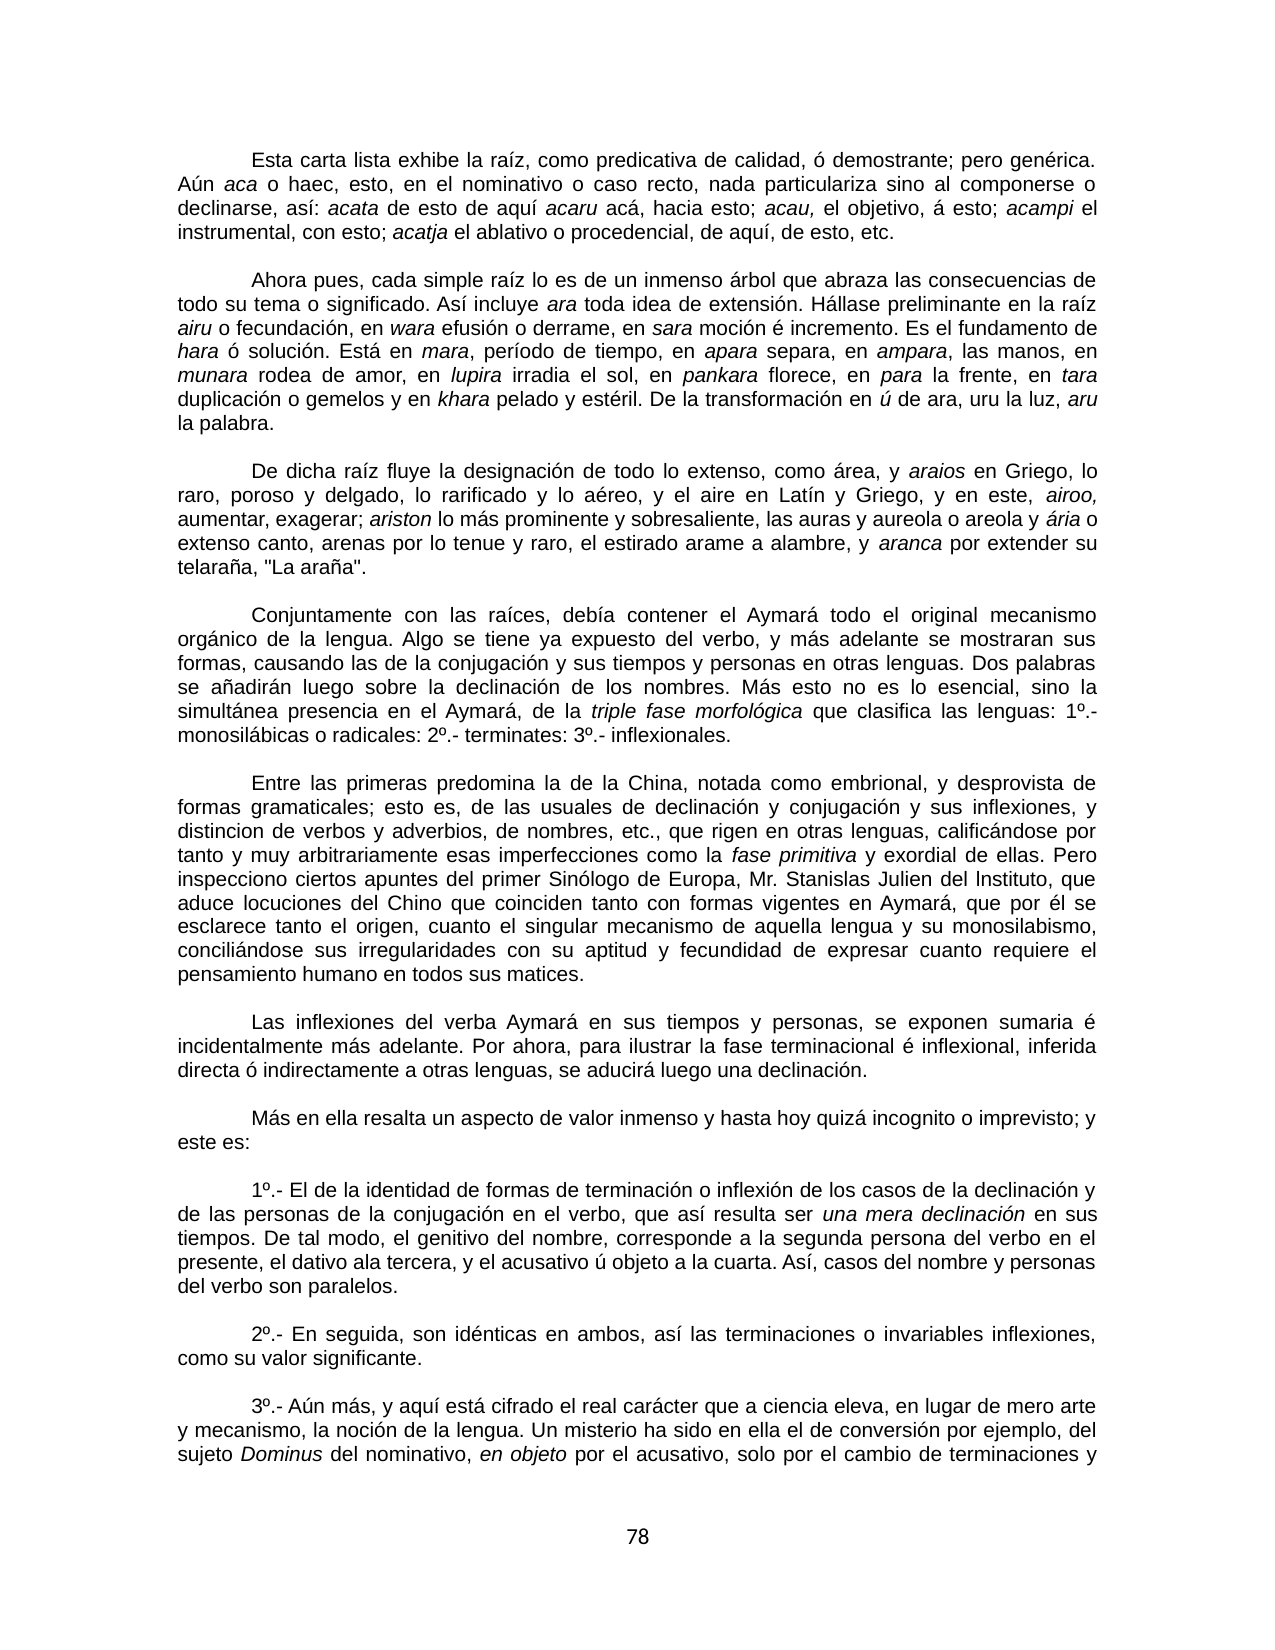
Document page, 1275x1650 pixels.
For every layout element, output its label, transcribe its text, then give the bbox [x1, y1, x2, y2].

text Conjuntamente con las raíces, debía contener el Aymará todo el original mecanismo orgánico de la lengua. Algo se tiene ya expuesto del verbo, y más adelante se mostraran sus formas, causando las de la conjugación y sus tiempos y personas en otras lenguas. Dos palabras se añadirán luego sobre la declinación de los nombres. Más esto no es lo esencial, sino la simultánea presencia en el Aymará, de la triple fase morfológica que clasifica las lenguas: 1º.- monosilábicas o radicales: 2º.- terminates: 3º.- inflexionales. [177, 603, 1098, 747]
text Entre las primeras predomina la de la China, notada como embrional, y desprovista de formas gramaticales; esto es, de las usuales de declinación y conjugación y sus inflexiones, y distincion de verbos y adverbios, de nombres, etc., que rigen en otras lenguas, calificándose por tanto y muy arbitrariamente esas imperfecciones como la fase primitiva y exordial de ellas. Pero inspecciono ciertos apuntes del primer Sinólogo de Europa, Mr. Stanislas Julien del lnstituto, que aduce locuciones del Chino que coinciden tanto con formas vigentes en Aymará, que por él se esclarece tanto el origen, cuanto el singular mecanismo de aquella lengua y su monosilabismo, conciliándose sus irregularidades con su aptitud y fecundidad de expresar cuanto requiere el pensamiento humano en todos sus matices. [177, 771, 1098, 986]
text 2º.- En seguida, son idénticas en ambos, así las terminaciones o invariables inflexiones, como su valor significante. [177, 1322, 1098, 1369]
text Las inflexiones del verba Aymará en sus tiempos y personas, se exponen sumaria é incidentalmente más adelante. Por ahora, para ilustrar la fase terminacional é inflexional, inferida directa ó indirectamente a otras lenguas, se aducirá luego una declinación. [177, 1010, 1098, 1082]
text Esta carta lista exhibe la raíz, como predicativa de calidad, ó demostrante; pero genérica. Aún aca o haec, esto, en el nominativo o caso recto, nada particulariza sino al componerse o declinarse, así: acata de esto de aquí acaru acá, hacia esto; acau, el objetivo, á esto; acampi el instrumental, con esto; acatja el ablativo o procedencial, de aquí, de esto, etc. [177, 148, 1098, 243]
text De dicha raíz fluye la designación de todo lo extenso, como área, y araios en Griego, lo raro, poroso y delgado, lo rarificado y lo aéreo, y el aire en Latín y Griego, y en este, airoo, aumentar, exagerar; ariston lo más prominente y sobresaliente, las auras y aureola o areola y ária o extenso canto, arenas por lo tenue y raro, el estirado arame a alambre, y aranca por extender su telaraña, "La araña". [177, 459, 1098, 579]
text Más en ella resalta un aspecto de valor inmenso y hasta hoy quizá incognito o imprevisto; y este es: [177, 1106, 1098, 1154]
text 1º.- El de la identidad de formas de terminación o inflexión de los casos de la declinación y de las personas de la conjugación en el verbo, que así resulta ser una mera declinación en sus tiempos. De tal modo, el genitivo del nombre, corresponde a la segunda persona del verbo en el presente, el dativo ala tercera, y el acusativo ú objeto a la cuarta. Así, casos del nombre y personas del verbo son paralelos. [177, 1178, 1098, 1298]
text 3º.- Aún más, y aquí está cifrado el real carácter que a ciencia eleva, en lugar de mero arte y mecanismo, la noción de la lengua. Un misterio ha sido en ella el de conversión por ejemplo, del sujeto Dominus del nominativo, en objeto por el acusativo, solo por el cambio de terminaciones y [177, 1393, 1098, 1465]
text Ahora pues, cada simple raíz lo es de un inmenso árbol que abraza las consecuencias de todo su tema o significado. Así incluye ara toda idea de extensión. Hállase preliminante en la raíz airu o fecundación, en wara efusión o derrame, en sara moción é incremento. Es el fundamento de hara ó solución. Está en mara, período de tiempo, en apara separa, en ampara, las manos, en munara rodea de amor, en lupira irradia el sol, en pankara florece, en para la frente, en tara duplicación o gemelos y en khara pelado y estéril. De la transformación en ú de ara, uru la luz, aru la palabra. [177, 267, 1098, 435]
